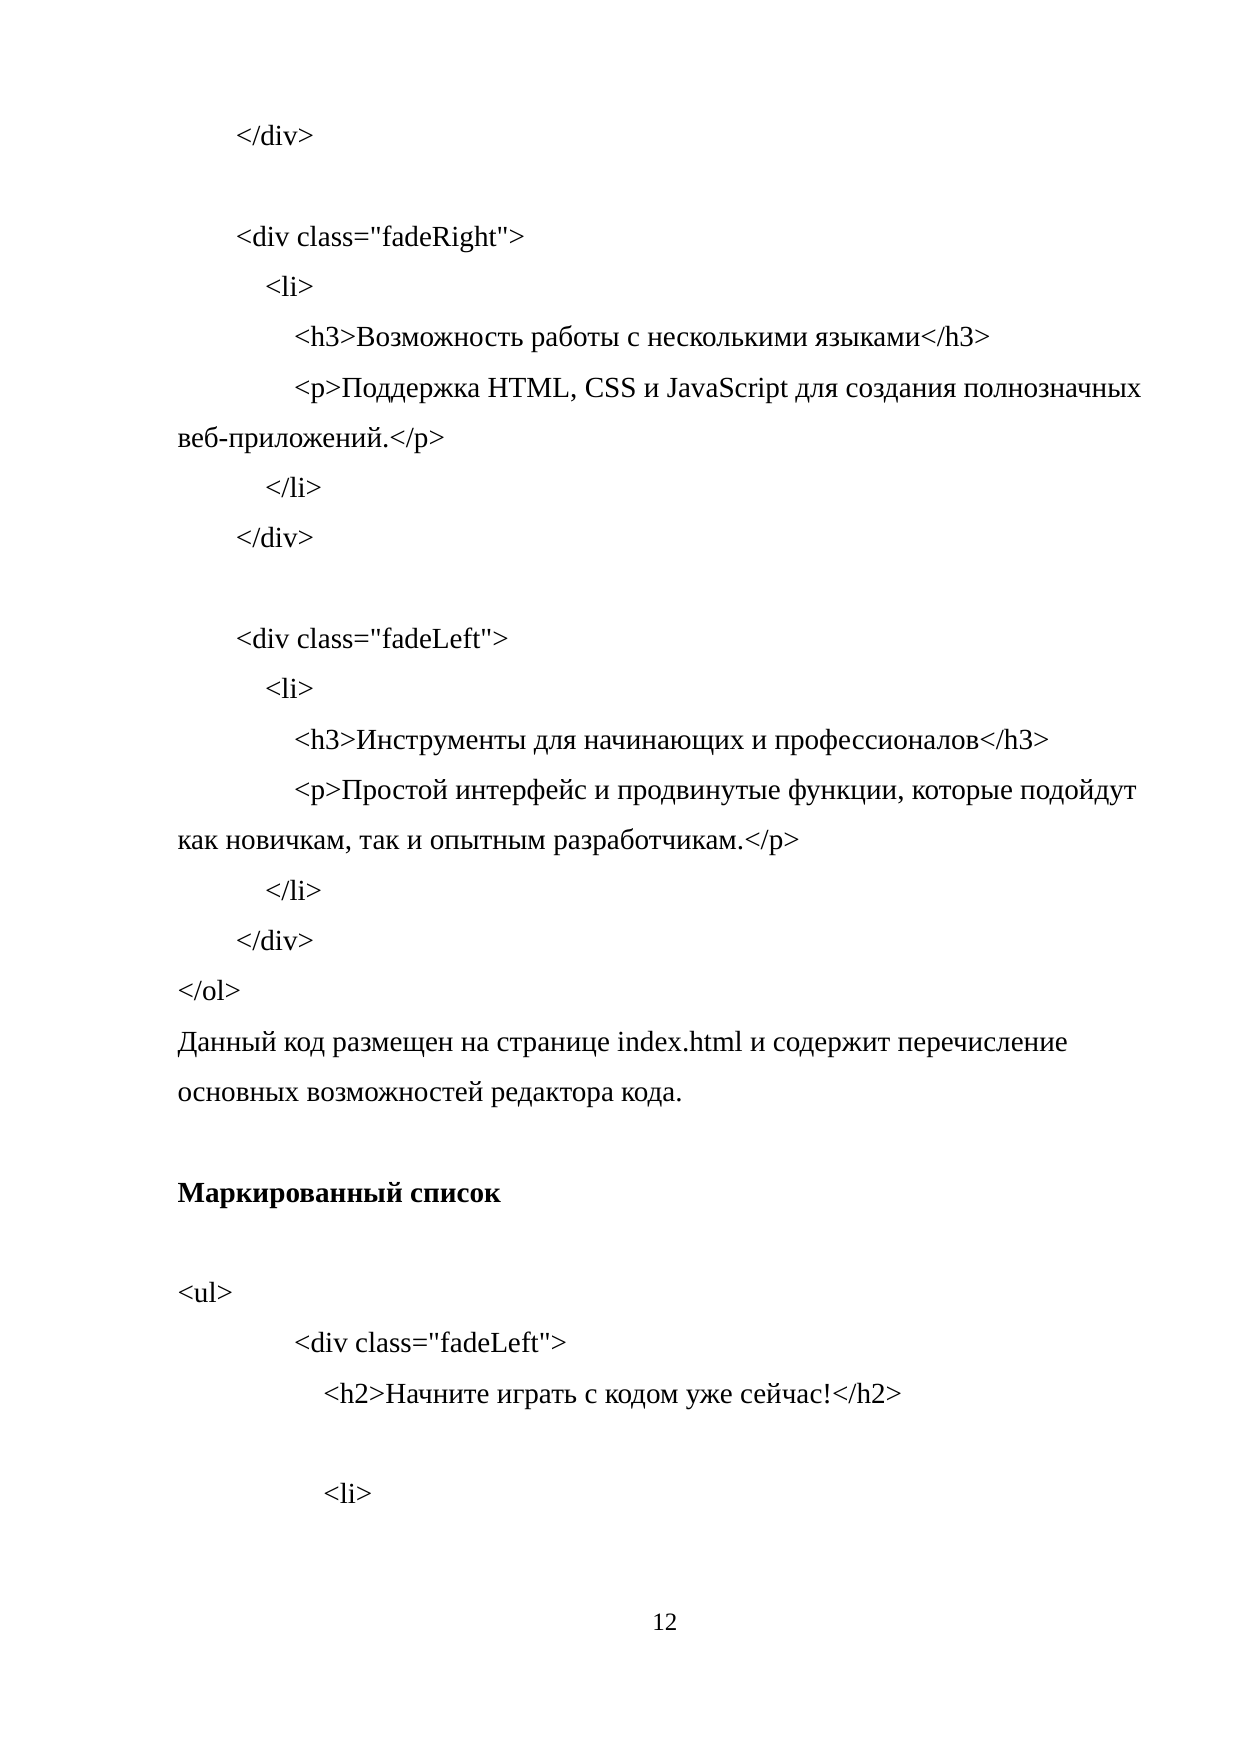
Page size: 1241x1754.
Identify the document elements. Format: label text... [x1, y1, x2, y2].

text </ol> [177, 973, 1152, 1007]
text <h3>Инструменты для начинающих и профессионалов</h3> [177, 722, 1152, 755]
text <li> [177, 1477, 1152, 1510]
text <p>Простой интерфейс и продвинутые функции, которые подойдут как новичкам, так и опытным разработчикам.</p> [177, 772, 1152, 856]
text </div> [177, 118, 1152, 152]
text </div> [177, 923, 1152, 957]
text <div class="fadeLeft"> [177, 1326, 1152, 1359]
text <li> [177, 672, 1152, 705]
text <h2>Начните играть с кодом уже сейчас!</h2> [177, 1376, 1152, 1409]
text <h3>Возможность работы с несколькими языками</h3> [177, 319, 1152, 353]
text Данный код размещен на странице index.html и содержит перечисление основных возможностей редактора кода. [177, 1024, 1152, 1108]
text <ul> [177, 1275, 1152, 1309]
text Маркированный список [177, 1175, 1152, 1208]
text <p>Поддержка HTML, CSS и JavaScript для создания полнозначных веб-приложений.</p> [177, 370, 1152, 453]
text </div> [177, 521, 1152, 554]
text </li> [177, 873, 1152, 906]
text <div class="fadeLeft"> [177, 621, 1152, 655]
text <li> [177, 269, 1152, 303]
text <div class="fadeRight"> [177, 219, 1152, 252]
text </li> [177, 470, 1152, 504]
